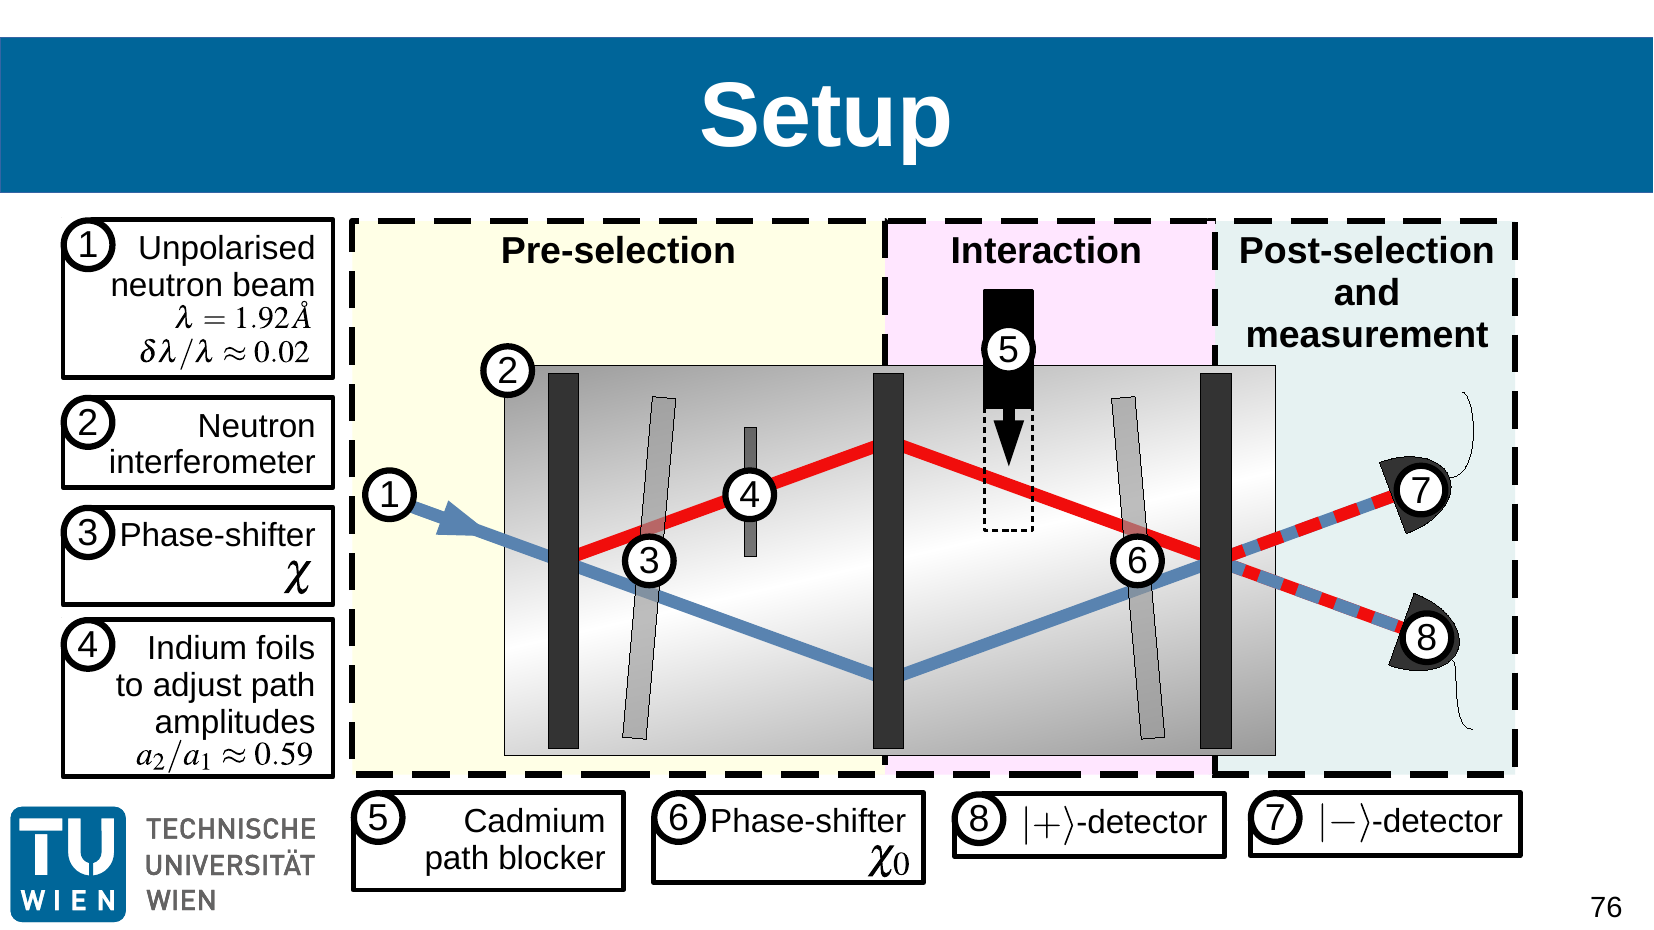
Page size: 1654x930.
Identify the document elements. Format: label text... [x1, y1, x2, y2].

text_box 1 [365, 470, 414, 520]
text_box [652, 791, 680, 816]
text_box 1 [63, 220, 113, 270]
text_box -detector [954, 793, 1225, 857]
text_box 3 [625, 536, 674, 586]
picture [1014, 791, 1076, 854]
text_box [352, 791, 380, 816]
text_box Neutron interferometer [63, 397, 334, 488]
text_box 3 [63, 507, 113, 558]
text_box 4 [725, 470, 775, 520]
text_box [62, 506, 90, 531]
text_box -detector [1250, 792, 1521, 856]
text_box [62, 396, 90, 421]
text_box 5 [984, 324, 1033, 374]
text_box Pre-selection [486, 222, 752, 280]
picture [135, 297, 316, 374]
text_box [1249, 791, 1277, 816]
text_box [352, 221, 1516, 775]
title Setup [0, 37, 1653, 193]
text_box 5 [353, 793, 403, 842]
text_box 2 [483, 346, 532, 395]
text_box 2 [63, 397, 113, 447]
text_box [62, 619, 90, 644]
picture [1310, 800, 1372, 847]
text_box Cadmium path blocker [353, 792, 624, 890]
text_box 4 [63, 620, 113, 669]
text_box 6 [1113, 536, 1162, 586]
text_box 8 [954, 794, 1004, 844]
picture [134, 737, 313, 778]
text_box 7 [1250, 793, 1300, 842]
picture [865, 840, 915, 885]
text_box Phase-shifter [63, 507, 334, 605]
text_box [953, 792, 981, 817]
picture [271, 551, 319, 602]
text_box Phase-shifter [653, 792, 924, 883]
text_box 7 [1396, 465, 1446, 515]
text_box [62, 219, 90, 244]
text_box Unpolarised neutron beam [63, 219, 334, 378]
text_box Indium foils to adjust path amplitudes [63, 619, 334, 777]
text_box 8 [1402, 613, 1452, 663]
text_box Interaction [935, 222, 1158, 280]
text_box 6 [654, 793, 703, 842]
text_box Post-selection and measurement [1224, 222, 1511, 364]
